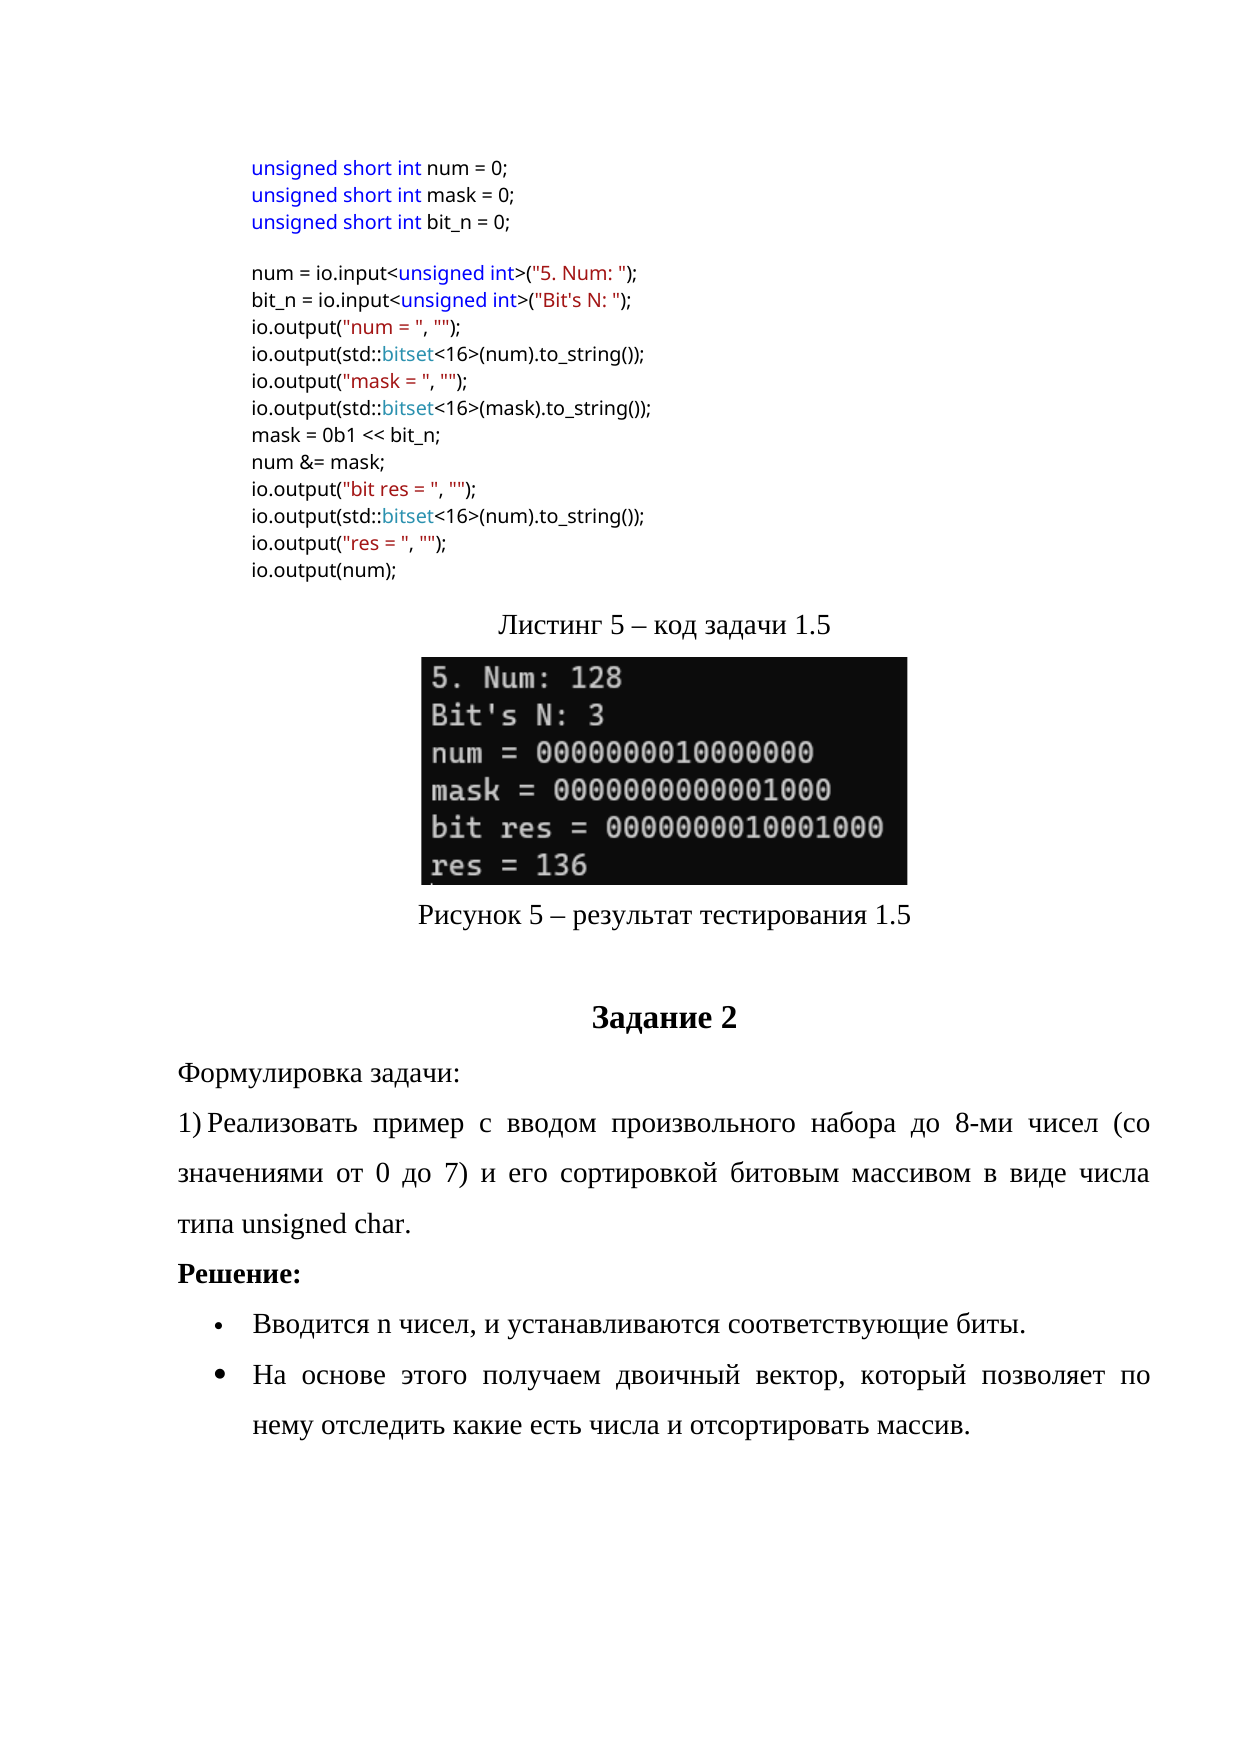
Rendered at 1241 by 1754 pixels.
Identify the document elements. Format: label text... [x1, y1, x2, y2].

list Реализовать пример с вводом произвольного набора до 8-ми чисел (со значениями от 0 до 7) и его сортировкой битовым массивом в виде числа типа unsigned char. [177, 1105, 1152, 1239]
text io.output("bit res = ", ""); [177, 475, 1152, 502]
text Формулировка задачи: [177, 1055, 1152, 1088]
list Вводится n чисел, и устанавливаются соответствующие биты. [215, 1307, 1152, 1340]
text bit_n = io.input<unsigned int>("Bit's N: "); [177, 286, 1152, 313]
text unsigned short int num = 0; [177, 154, 1152, 181]
text io.output(std::bitset<16>(num).to_string()); [177, 340, 1152, 367]
text io.output("res = ", ""); [177, 529, 1152, 556]
list На основе этого получаем двоичный вектор, который позволяет по нему отследить какие есть числа и отсортировать массив. [215, 1357, 1152, 1441]
picture [421, 657, 908, 885]
text unsigned short int mask = 0; [177, 181, 1152, 208]
text io.output(num); [177, 556, 1152, 583]
text io.output(std::bitset<16>(num).to_string()); [177, 502, 1152, 529]
text num = io.input<unsigned int>("5. Num: "); [177, 259, 1152, 286]
text io.output("mask = ", ""); [177, 367, 1152, 394]
text Решение: [177, 1256, 1152, 1290]
text io.output("num = ", ""); [177, 313, 1152, 340]
text mask = 0b1 << bit_n; [177, 421, 1152, 448]
text num &= mask; [177, 448, 1152, 475]
text Задание 2 [177, 997, 1152, 1036]
text io.output(std::bitset<16>(mask).to_string()); [177, 394, 1152, 421]
text Рисунок 5 – результат тестирования 1.5 [177, 897, 1152, 930]
text unsigned short int bit_n = 0; [177, 208, 1152, 235]
list Листинг 5 – код задачи 1.5 [177, 607, 1152, 641]
